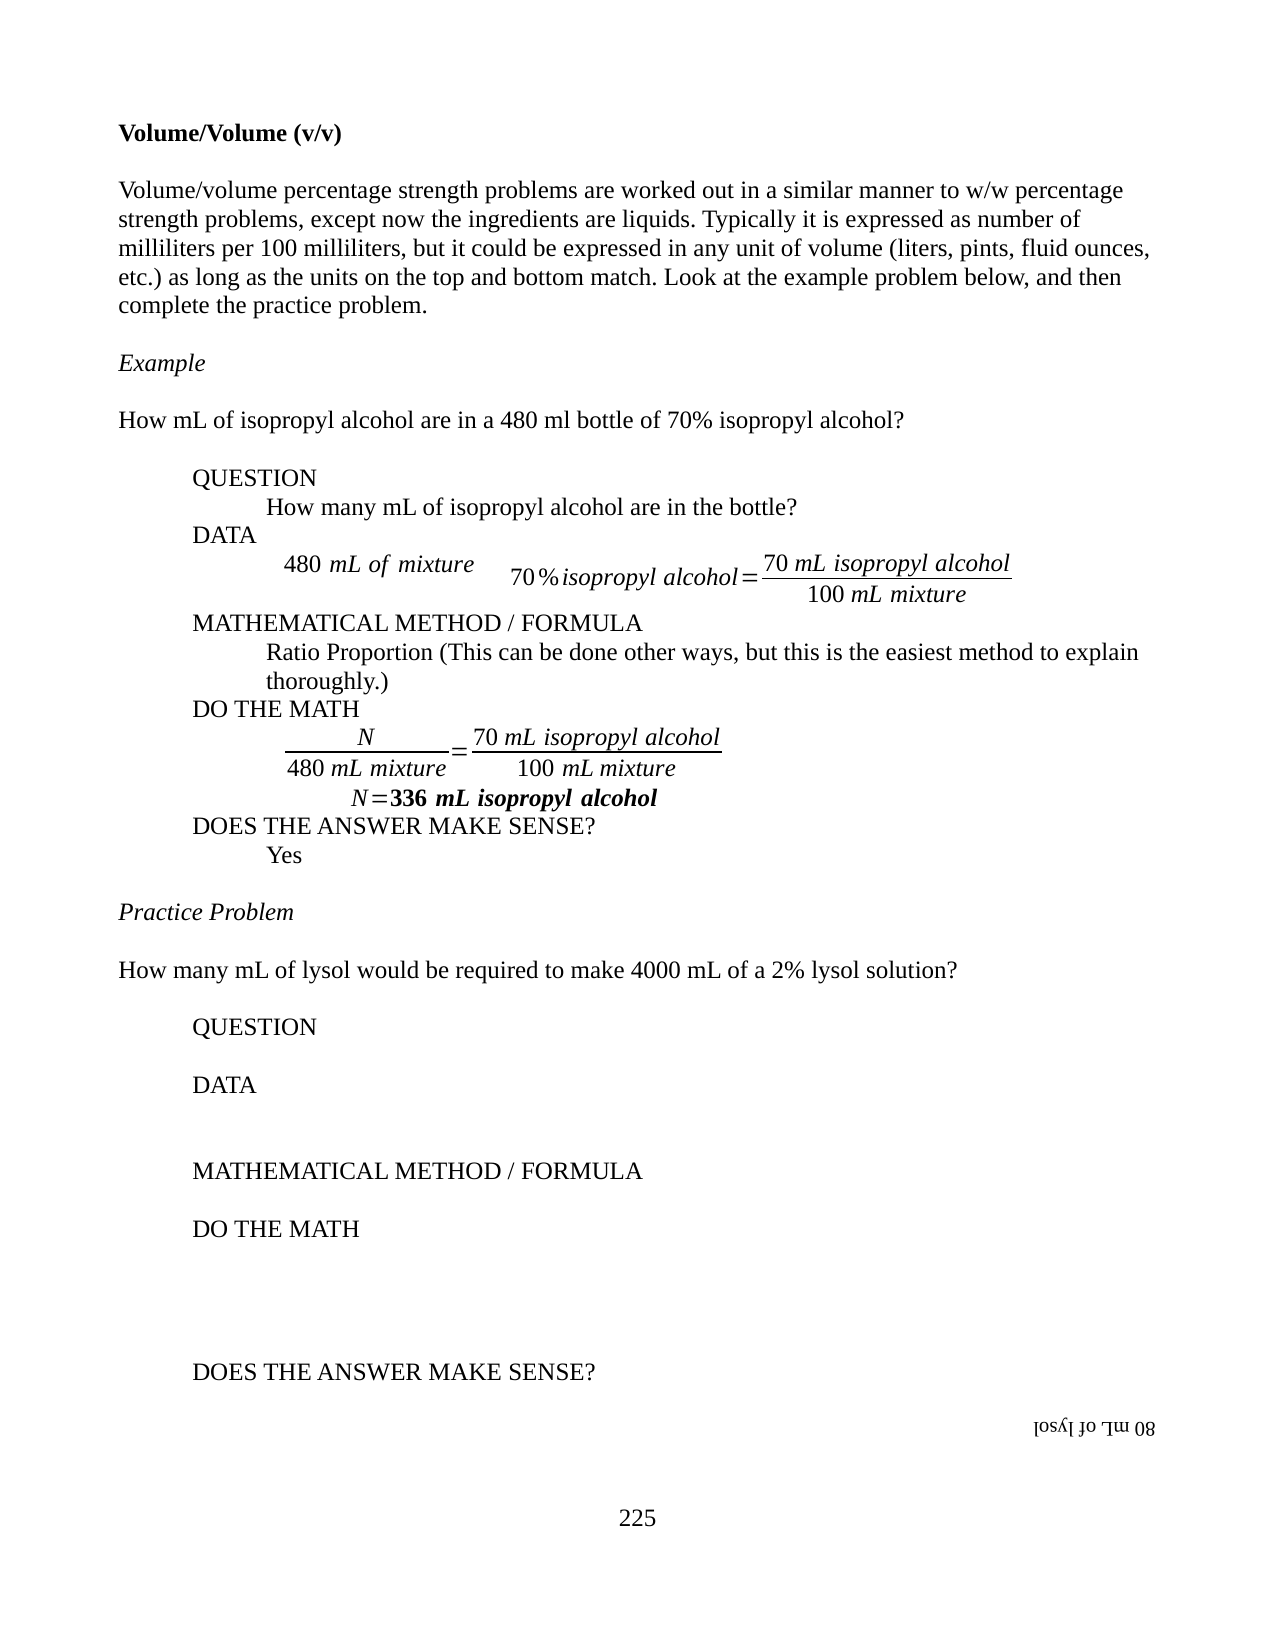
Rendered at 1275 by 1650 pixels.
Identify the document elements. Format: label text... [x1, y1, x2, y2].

text Example [118, 348, 1157, 377]
text Practice Problem [118, 897, 1157, 926]
text DO THE MATH [192, 1214, 1157, 1242]
text How many mL of lysol would be required to make 4000 mL of a 2% lysol solution? [118, 955, 1157, 984]
text QUESTION [192, 1012, 1157, 1041]
text MATHEMATICAL METHOD / FORMULA [192, 608, 1157, 637]
text DOES THE ANSWER MAKE SENSE? [192, 811, 1157, 840]
text MATHEMATICAL METHOD / FORMULA [192, 1156, 1157, 1185]
text How mL of isopropyl alcohol are in a 480 ml bottle of 70% isopropyl alcohol? [118, 406, 1157, 434]
text QUESTION [192, 463, 1157, 492]
text DO THE MATH [192, 694, 1157, 723]
text Volume/Volume (v/v) [118, 118, 1157, 147]
text DATA [192, 521, 1157, 549]
text How many mL of isopropyl alcohol are in the bottle? [266, 492, 1157, 521]
text Yes [266, 840, 1157, 869]
text DATA [192, 1070, 1157, 1099]
text Ratio Proportion (This can be done other ways, but this is the easiest method to explain thoroughly.) [266, 637, 1157, 694]
text Volume/volume percentage strength problems are worked out in a similar manner to w/w percentage strength problems, except now the ingredients are liquids. Typically it is expressed as number of milliliters per 100 milliliters, but it could be expressed in any unit of volume (liters, pints, fluid ounces, etc.) as long as the units on the top and bottom match. Look at the example problem below, and then complete the practice problem. [118, 176, 1157, 319]
text DOES THE ANSWER MAKE SENSE? [192, 1357, 1157, 1386]
